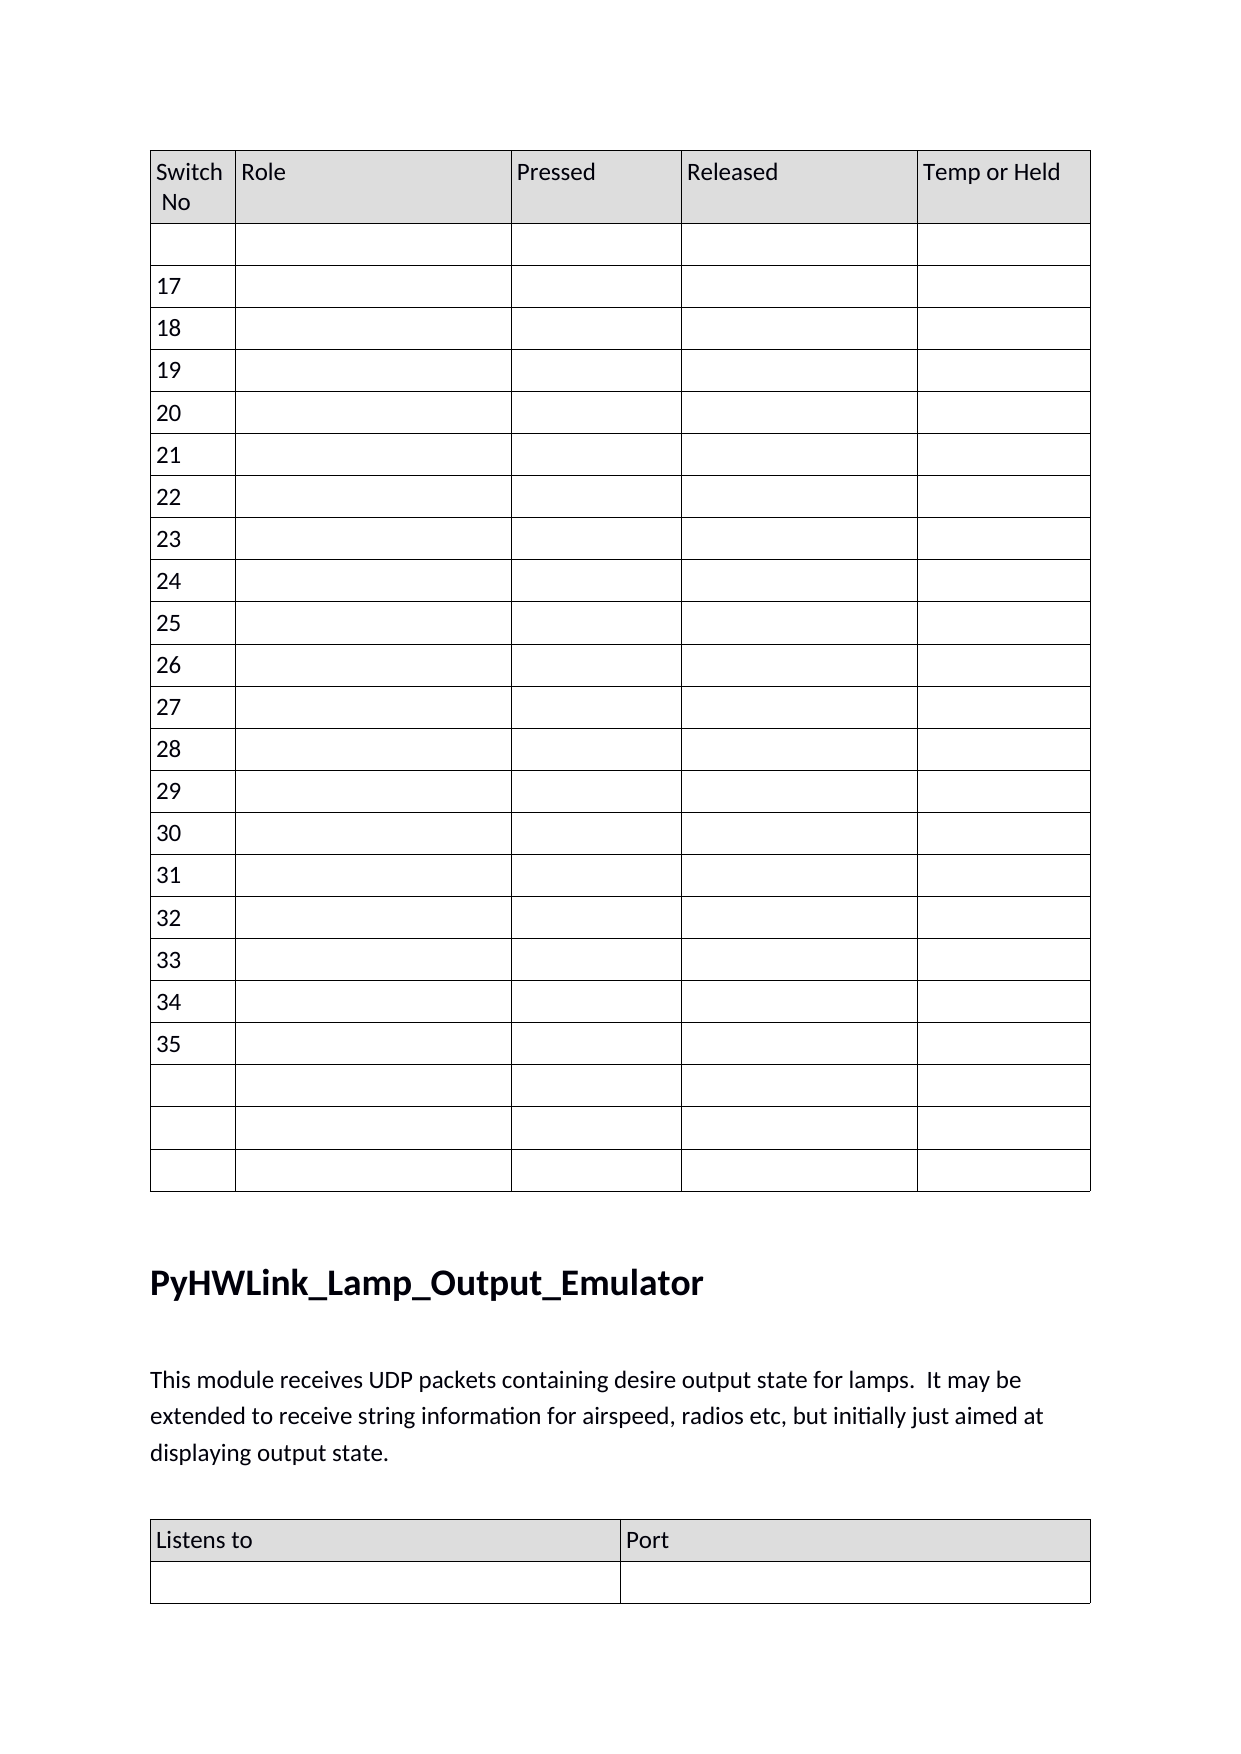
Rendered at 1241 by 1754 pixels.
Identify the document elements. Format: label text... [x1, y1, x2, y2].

table_cell [682, 308, 917, 349]
table_cell [236, 645, 511, 686]
table_cell [236, 729, 511, 770]
table_cell 29 [151, 771, 235, 812]
table_header Temp or Held [918, 151, 1090, 223]
table_cell [918, 1065, 1090, 1106]
table_cell [918, 855, 1090, 896]
table_cell [236, 308, 511, 349]
table_cell 20 [151, 392, 235, 433]
table_cell [512, 897, 681, 938]
table_cell [512, 224, 681, 265]
table_cell [682, 560, 917, 601]
table_cell [512, 518, 681, 559]
table_cell [512, 1023, 681, 1064]
table_cell 33 [151, 939, 235, 980]
table_cell [236, 518, 511, 559]
table_cell [151, 1107, 235, 1148]
table_cell [512, 476, 681, 517]
table_cell [682, 645, 917, 686]
table_cell [682, 771, 917, 812]
table_cell 22 [151, 476, 235, 517]
table_cell [236, 939, 511, 980]
table_cell [682, 392, 917, 433]
table_cell [512, 434, 681, 475]
table_cell [151, 1150, 235, 1191]
table_cell 30 [151, 813, 235, 854]
table_cell [682, 687, 917, 728]
table_cell [236, 1150, 511, 1191]
table_cell 23 [151, 518, 235, 559]
table_cell [236, 350, 511, 391]
table_cell [918, 1107, 1090, 1148]
table_cell [682, 981, 917, 1022]
table_cell [918, 939, 1090, 980]
table_cell [918, 602, 1090, 643]
table_cell [236, 771, 511, 812]
table_cell [918, 981, 1090, 1022]
table_cell [918, 266, 1090, 307]
table_cell 24 [151, 560, 235, 601]
table_header Switch No [151, 151, 235, 223]
table_cell [918, 1023, 1090, 1064]
table_cell [236, 1107, 511, 1148]
table_cell [512, 645, 681, 686]
table_cell [918, 897, 1090, 938]
table_cell 31 [151, 855, 235, 896]
table_cell [512, 813, 681, 854]
table_cell [918, 687, 1090, 728]
table_cell 19 [151, 350, 235, 391]
table_cell [918, 645, 1090, 686]
table_cell [512, 350, 681, 391]
table_cell [682, 939, 917, 980]
table_cell 35 [151, 1023, 235, 1064]
table_cell [512, 855, 681, 896]
table_cell [512, 308, 681, 349]
table_cell [512, 602, 681, 643]
subtitle PyHWLink_Lamp_Output_Emulator [150, 1259, 1090, 1304]
table_cell [236, 266, 511, 307]
table_cell [236, 434, 511, 475]
table_cell 32 [151, 897, 235, 938]
table_cell 25 [151, 602, 235, 643]
table_cell 26 [151, 645, 235, 686]
table_cell [236, 392, 511, 433]
table_cell [682, 602, 917, 643]
table_cell [236, 855, 511, 896]
table_cell [682, 518, 917, 559]
table_cell 17 [151, 266, 235, 307]
table_cell [918, 350, 1090, 391]
table_cell [236, 1023, 511, 1064]
table_cell [918, 813, 1090, 854]
table_cell [236, 897, 511, 938]
table_header Role [236, 151, 511, 223]
table_cell [918, 434, 1090, 475]
table_cell [236, 602, 511, 643]
table_cell [682, 855, 917, 896]
table_cell [918, 1150, 1090, 1191]
table_cell [512, 729, 681, 770]
table_cell [236, 560, 511, 601]
table_cell 28 [151, 729, 235, 770]
table_cell [512, 1150, 681, 1191]
table_cell 21 [151, 434, 235, 475]
table_cell 27 [151, 687, 235, 728]
table_cell [236, 981, 511, 1022]
table_cell [236, 687, 511, 728]
table_cell [682, 729, 917, 770]
table_cell [151, 1562, 620, 1603]
table_cell [512, 560, 681, 601]
table_header Port [621, 1520, 1090, 1561]
table_cell [682, 813, 917, 854]
table_cell [918, 729, 1090, 770]
table_header Listens to [151, 1520, 620, 1561]
table_cell [236, 813, 511, 854]
table_cell 34 [151, 981, 235, 1022]
table_cell [151, 1065, 235, 1106]
table_cell [918, 560, 1090, 601]
table_cell 18 [151, 308, 235, 349]
table_cell [682, 1107, 917, 1148]
table_cell [918, 771, 1090, 812]
table_cell [512, 981, 681, 1022]
table_cell [682, 1023, 917, 1064]
table_cell [918, 392, 1090, 433]
table_cell [682, 1065, 917, 1106]
table_cell [682, 434, 917, 475]
table_cell [682, 224, 917, 265]
table_header Released [682, 151, 917, 223]
text This module receives UDP packets containing desire output state for lamps. It may be extended to receive string information for airspeed, radios etc, but initially just aimed at displaying output state. [150, 1364, 1090, 1468]
table_cell [918, 224, 1090, 265]
table_cell [682, 350, 917, 391]
table_cell [512, 1065, 681, 1106]
table_cell [512, 266, 681, 307]
table_cell [512, 771, 681, 812]
table_cell [236, 476, 511, 517]
table_cell [682, 266, 917, 307]
table_cell [621, 1562, 1090, 1603]
table_cell [512, 392, 681, 433]
table_cell [918, 476, 1090, 517]
table_cell [918, 518, 1090, 559]
table_cell [682, 1150, 917, 1191]
table_cell [512, 1107, 681, 1148]
table_cell [236, 224, 511, 265]
table_cell [682, 476, 917, 517]
table_cell [918, 308, 1090, 349]
table_cell [151, 224, 235, 265]
table_cell [682, 897, 917, 938]
table_header Pressed [512, 151, 681, 223]
table_cell [236, 1065, 511, 1106]
table_cell [512, 687, 681, 728]
table_cell [512, 939, 681, 980]
